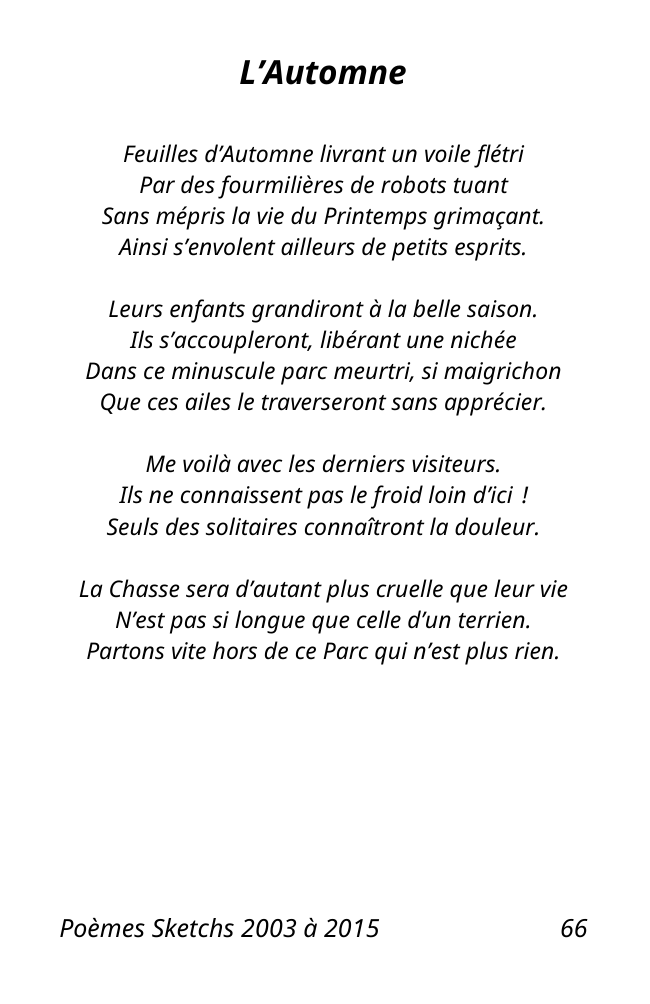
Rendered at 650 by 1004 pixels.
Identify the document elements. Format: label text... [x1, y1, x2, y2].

text Sans mépris la vie du Printemps grimaçant. [59, 200, 591, 231]
text Dans ce minuscule parc meurtri, si maigrichon [59, 355, 591, 386]
text Ils ne connaissent pas le froid loin d’ici ! [59, 479, 591, 510]
text Ils s’accoupleront, libérant une nichée [59, 324, 591, 355]
text Seuls des solitaires connaîtront la douleur. [59, 510, 591, 541]
text Ainsi s’envolent ailleurs de petits esprits. [59, 231, 591, 262]
subtitle L’Automne [59, 49, 591, 95]
text Leurs enfants grandiront à la belle saison. [59, 293, 591, 324]
text Que ces ailes le traverseront sans apprécier. [59, 386, 591, 417]
text N’est pas si longue que celle d’un terrien. [59, 603, 591, 634]
text Me voilà avec les derniers visiteurs. [59, 448, 591, 479]
text Par des fourmilières de robots tuant [59, 169, 591, 200]
text Feuilles d’Automne livrant un voile flétri [59, 138, 591, 169]
text La Chasse sera d’autant plus cruelle que leur vie [59, 572, 591, 603]
text Partons vite hors de ce Parc qui n’est plus rien. [59, 634, 591, 666]
